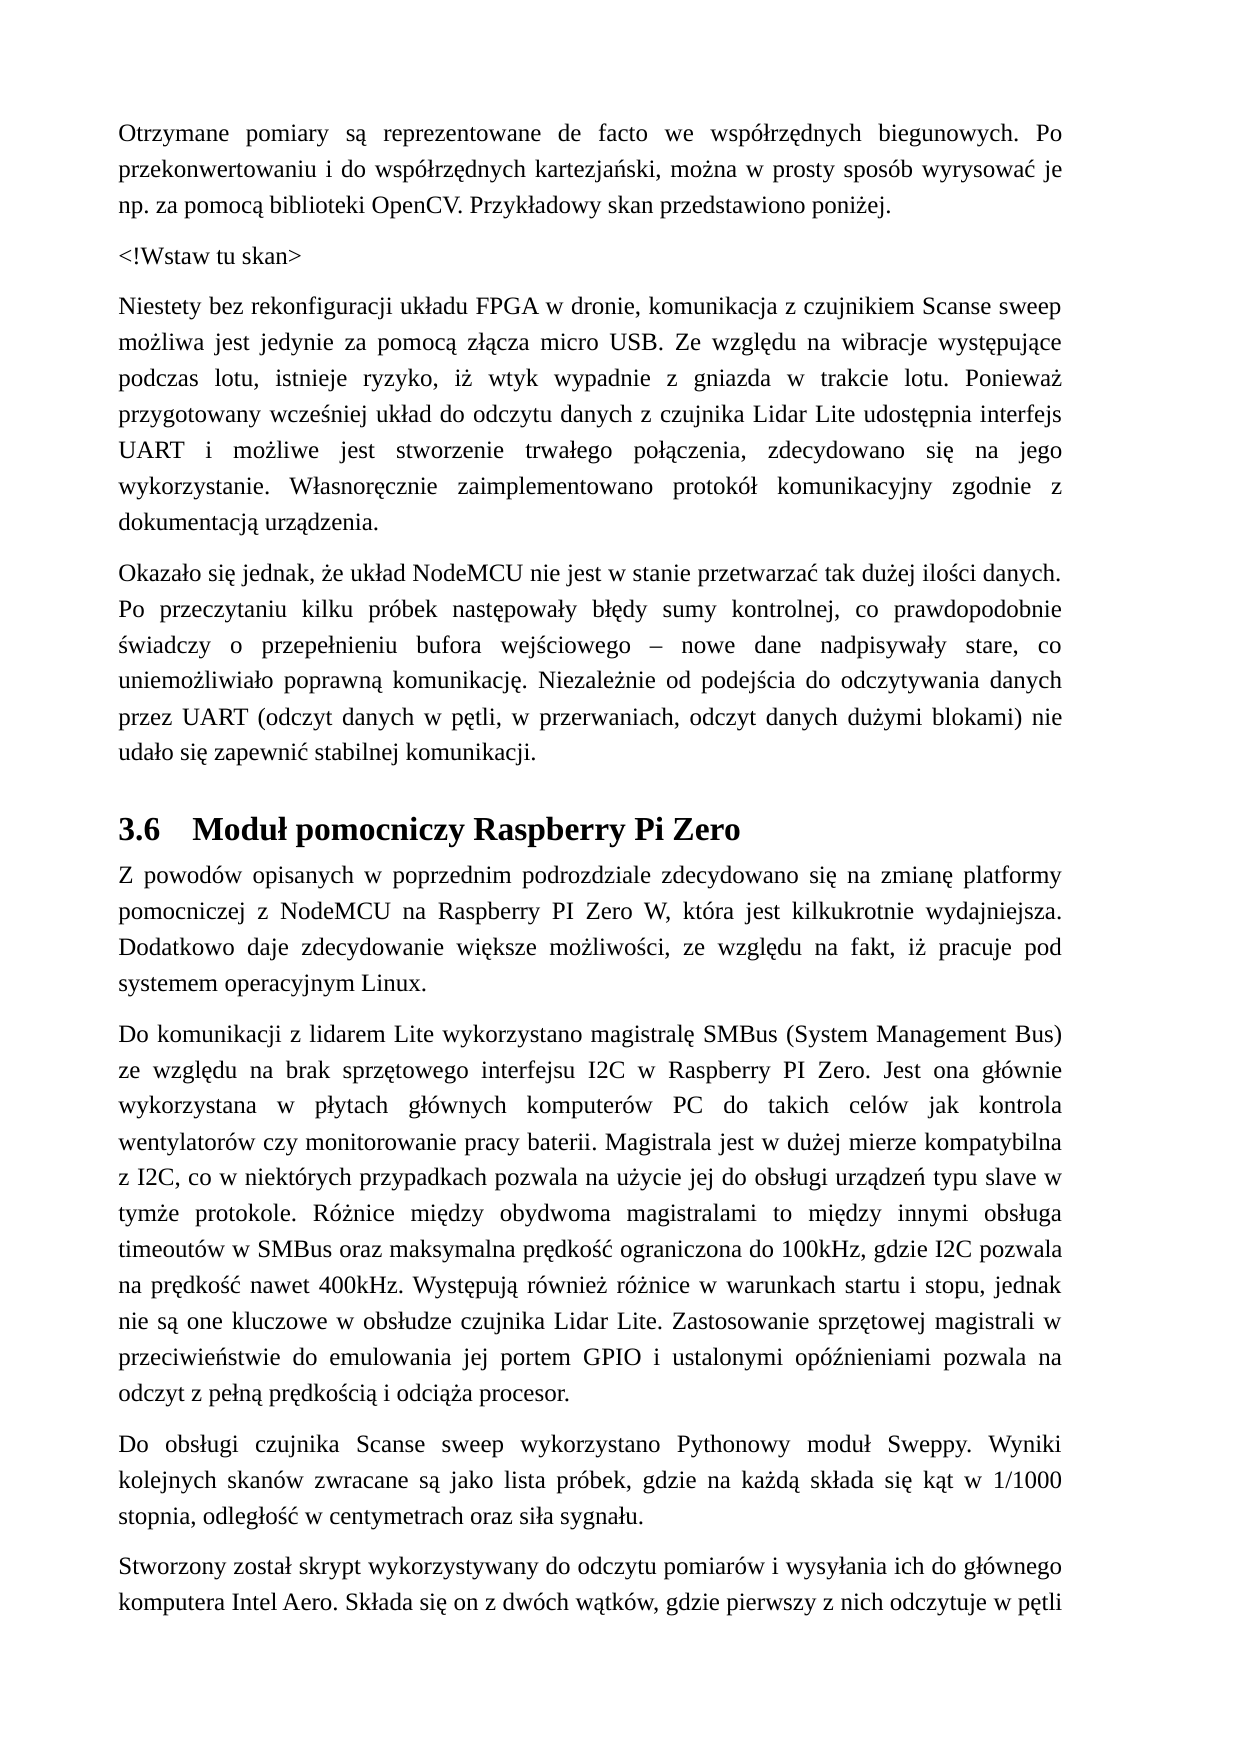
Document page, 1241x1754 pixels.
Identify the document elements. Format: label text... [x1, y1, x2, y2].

subtitle Moduł pomocniczy Raspberry Pi Zero [118, 809, 1063, 848]
text Stworzony został skrypt wykorzystywany do odczytu pomiarów i wysyłania ich do głównego komputera Intel Aero. Składa się on z dwóch wątków, gdzie pierwszy z nich odczytuje w pętli [118, 1551, 1063, 1616]
text Okazało się jednak, że układ NodeMCU nie jest w stanie przetwarzać tak dużej ilości danych. Po przeczytaniu kilku próbek następowały błędy sumy kontrolnej, co prawdopodobnie świadczy o przepełnieniu bufora wejściowego – nowe dane nadpisywały stare, co uniemożliwiało poprawną komunikację. Niezależnie od podejścia do odczytywania danych przez UART (odczyt danych w pętli, w przerwaniach, odczyt danych dużymi blokami) nie udało się zapewnić stabilnej komunikacji. [118, 558, 1063, 766]
text Do komunikacji z lidarem Lite wykorzystano magistralę SMBus (System Management Bus) ze względu na brak sprzętowego interfejsu I2C w Raspberry PI Zero. Jest ona głównie wykorzystana w płytach głównych komputerów PC do takich celów jak kontrola wentylatorów czy monitorowanie pracy baterii. Magistrala jest w dużej mierze kompatybilna z I2C, co w niektórych przypadkach pozwala na użycie jej do obsługi urządzeń typu slave w tymże protokole. Różnice między obydwoma magistralami to między innymi obsługa timeoutów w SMBus oraz maksymalna prędkość ograniczona do 100kHz, gdzie I2C pozwala na prędkość nawet 400kHz. Występują również różnice w warunkach startu i stopu, jednak nie są one kluczowe w obsłudze czujnika Lidar Lite. Zastosowanie sprzętowej magistrali w przeciwieństwie do emulowania jej portem GPIO i ustalonymi opóźnieniami pozwala na odczyt z pełną prędkością i odciąża procesor. [118, 1019, 1063, 1407]
text Do obsługi czujnika Scanse sweep wykorzystano Pythonowy moduł Sweppy. Wyniki kolejnych skanów zwracane są jako lista próbek, gdzie na każdą składa się kąt w 1/1000 stopnia, odległość w centymetrach oraz siła sygnału. [118, 1429, 1063, 1529]
text Niestety bez rekonfiguracji układu FPGA w dronie, komunikacja z czujnikiem Scanse sweep możliwa jest jedynie za pomocą złącza micro USB. Ze względu na wibracje występujące podczas lotu, istnieje ryzyko, iż wtyk wypadnie z gniazda w trakcie lotu. Ponieważ przygotowany wcześniej układ do odczytu danych z czujnika Lidar Lite udostępnia interfejs UART i możliwe jest stworzenie trwałego połączenia, zdecydowano się na jego wykorzystanie. Własnoręcznie zaimplementowano protokół komunikacyjny zgodnie z dokumentacją urządzenia. [118, 291, 1063, 536]
text Otrzymane pomiary są reprezentowane de facto we współrzędnych biegunowych. Po przekonwertowaniu i do współrzędnych kartezjański, można w prosty sposób wyrysować je np. za pomocą biblioteki OpenCV. Przykładowy skan przedstawiono poniżej. [118, 118, 1063, 219]
text Z powodów opisanych w poprzednim podrozdziale zdecydowano się na zmianę platformy pomocniczej z NodeMCU na Raspberry PI Zero W, która jest kilkukrotnie wydajniejsza. Dodatkowo daje zdecydowanie większe możliwości, ze względu na fakt, iż pracuje pod systemem operacyjnym Linux. [118, 860, 1063, 997]
text <!Wstaw tu skan> [118, 241, 1063, 269]
